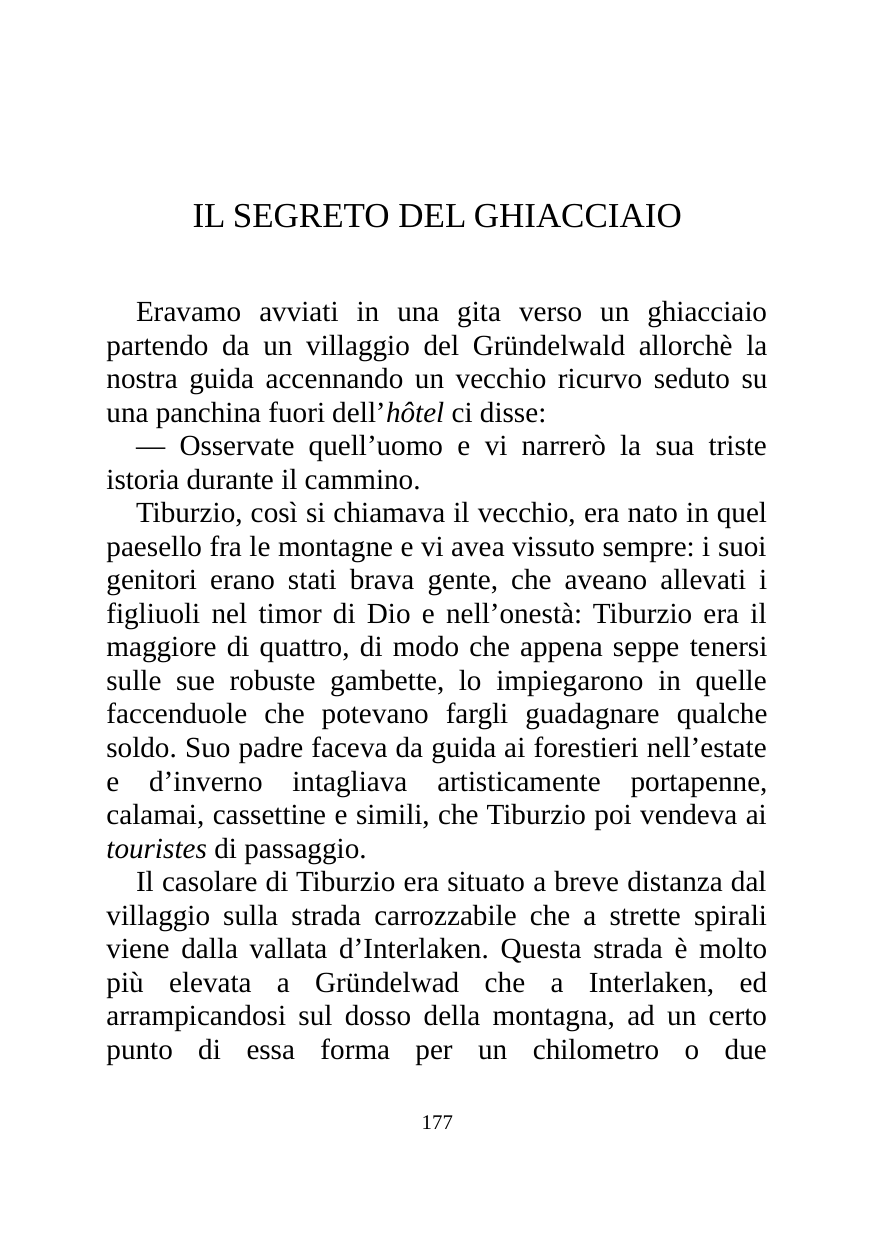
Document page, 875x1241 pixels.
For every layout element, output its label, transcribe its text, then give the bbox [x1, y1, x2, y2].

text — Osservate quell’uomo e vi narrerò la sua triste istoria durante il cammino. [106, 428, 768, 495]
text Eravamo avviati in una gita verso un ghiacciaio partendo da un villaggio del Gründelwald allorchè la nostra guida accennando un vecchio ricurvo seduto su una panchina fuori dell’hôtel ci disse: [106, 294, 768, 428]
subtitle IL SEGRETO DEL GHIACCIAIO [106, 195, 768, 235]
text Il casolare di Tiburzio era situato a breve distanza dal villaggio sulla strada carrozzabile che a strette spirali viene dalla vallata d’Interlaken. Questa strada è molto più elevata a Gründelwad che a Interlaken, ed arrampicandosi sul dosso della montagna, ad un certo punto di essa forma per un chilometro o due [106, 864, 768, 1066]
text Tiburzio, così si chiamava il vecchio, era nato in quel paesello fra le montagne e vi avea vissuto sempre: i suoi genitori erano stati brava gente, che aveano allevati i figliuoli nel timor di Dio e nell’onestà: Tiburzio era il maggiore di quattro, di modo che appena seppe tenersi sulle sue robuste gambette, lo impiegarono in quelle faccenduole che potevano fargli guadagnare qualche soldo. Suo padre faceva da guida ai forestieri nell’estate e d’inverno intagliava artisticamente portapenne, calamai, cassettine e simili, che Tiburzio poi vendeva ai touristes di passaggio. [106, 495, 768, 864]
